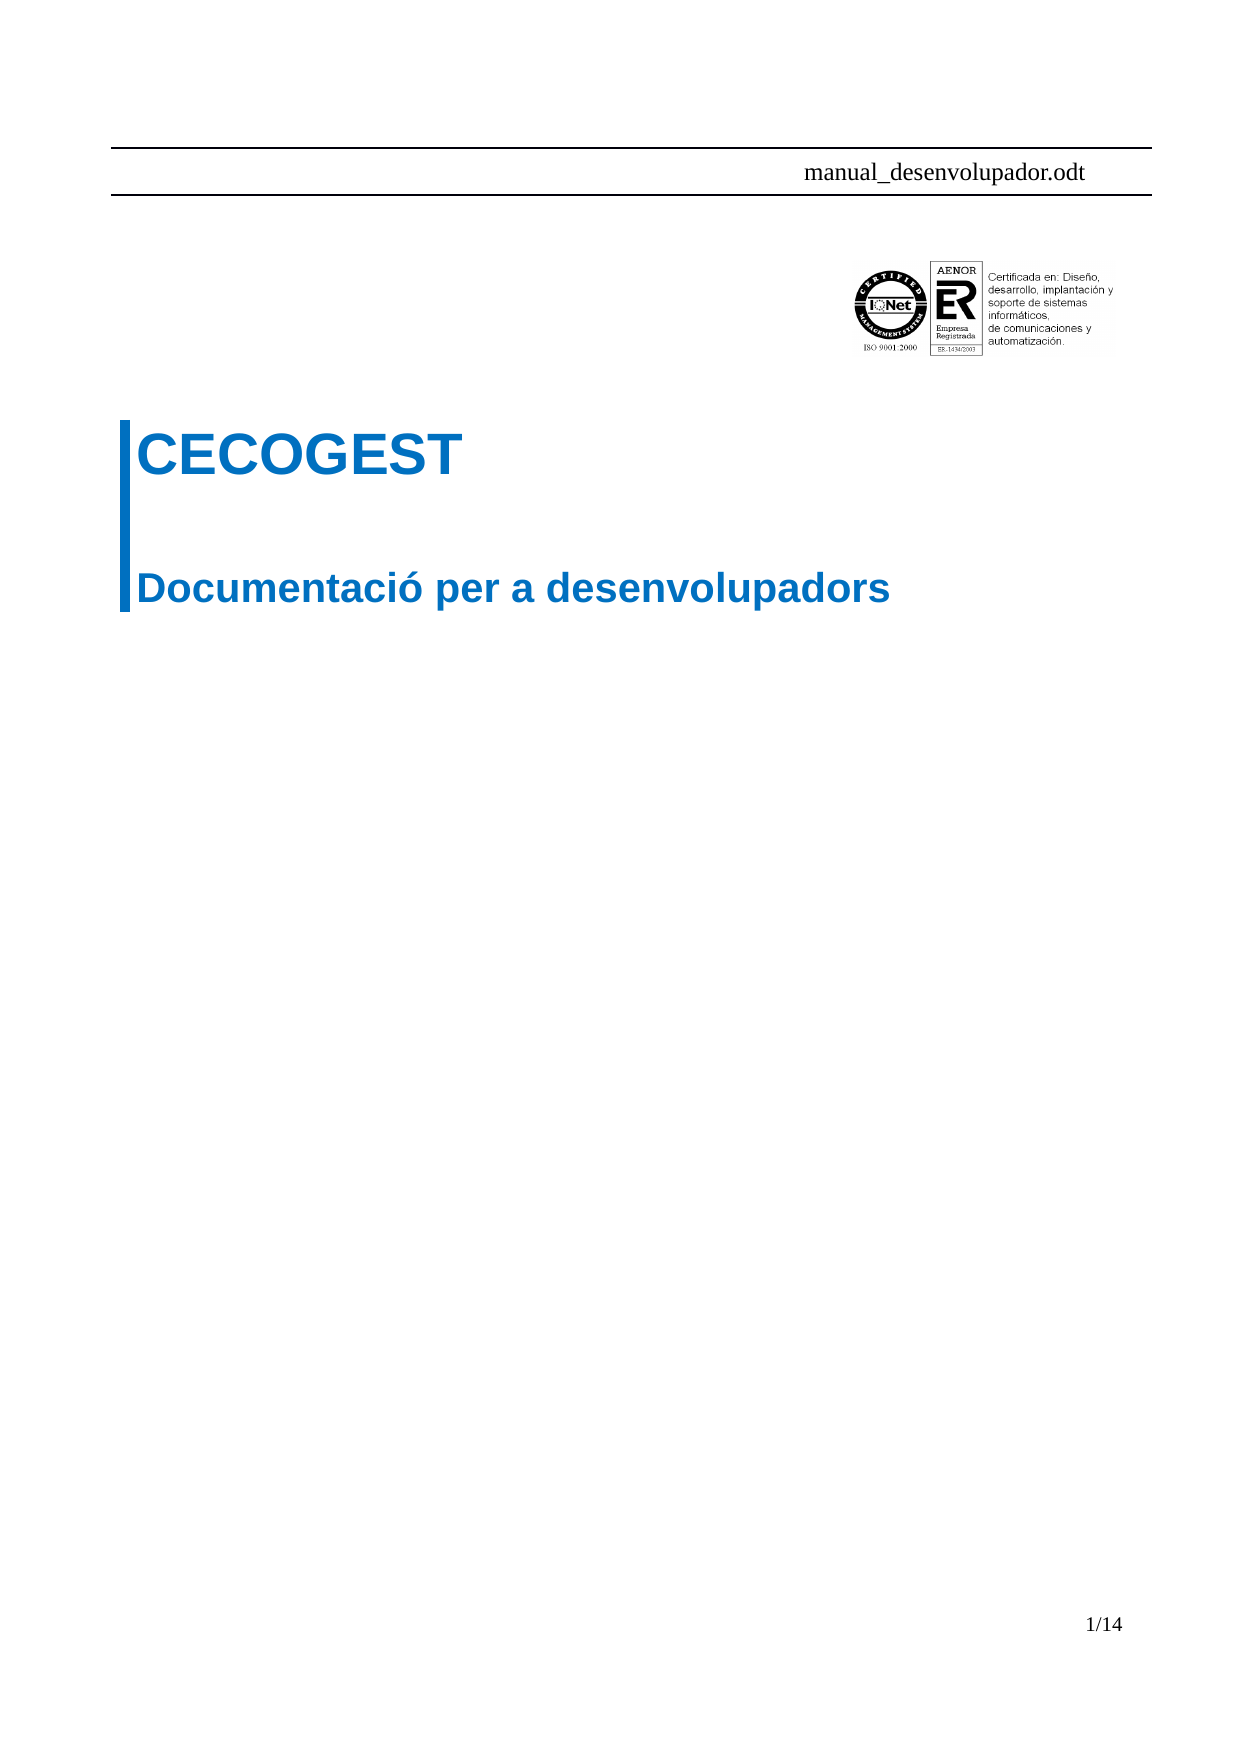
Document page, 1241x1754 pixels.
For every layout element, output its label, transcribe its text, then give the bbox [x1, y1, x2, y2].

table_header [453, 254, 787, 362]
table_cell [130, 487, 1123, 564]
picture [852, 260, 1117, 357]
table_header [118, 254, 453, 362]
table_header [788, 254, 1122, 362]
table_cell Documentació per a desenvolupadors [130, 564, 1123, 612]
table_header CECOGEST [130, 420, 1123, 487]
